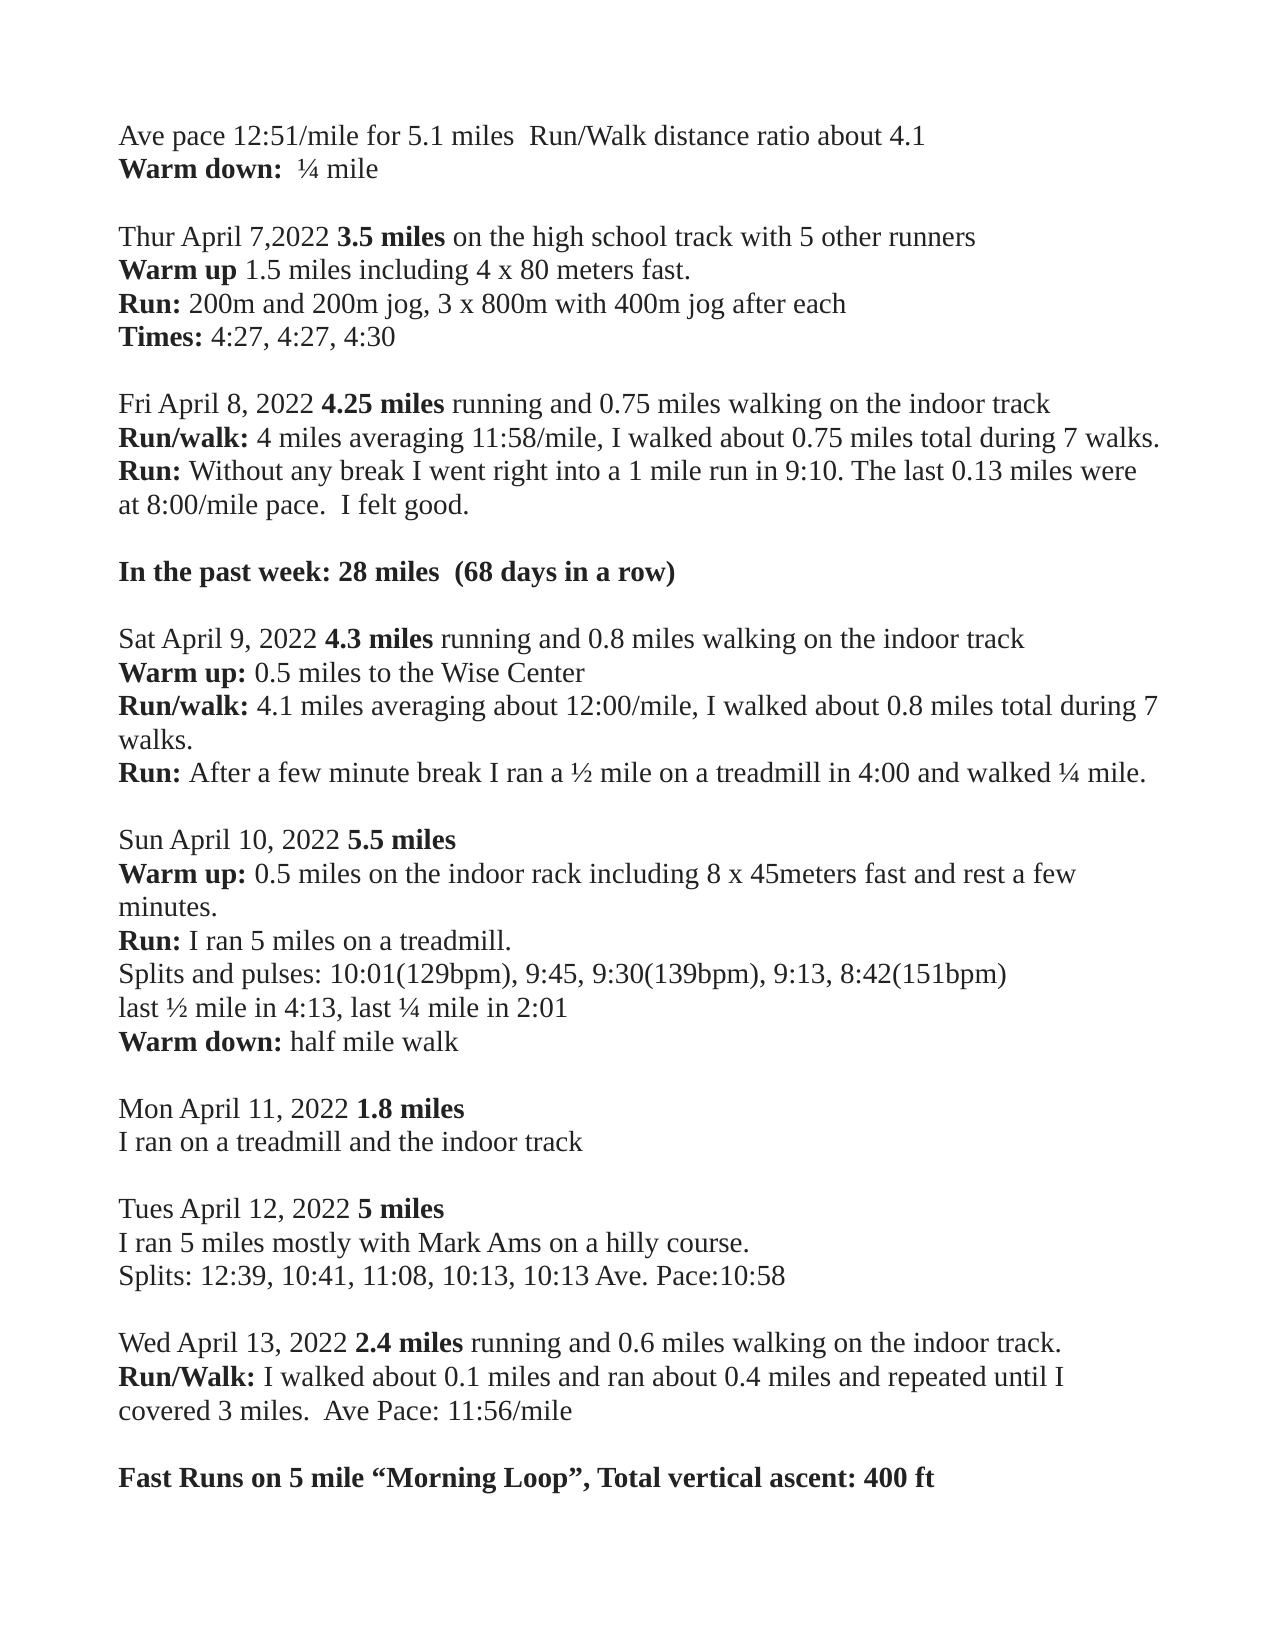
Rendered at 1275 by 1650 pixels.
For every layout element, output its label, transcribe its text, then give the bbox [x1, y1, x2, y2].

text Mon April 11, 2022 1.8 miles [118, 1091, 1161, 1124]
text Thur April 7,2022 3.5 miles on the high school track with 5 other runners [118, 219, 1161, 252]
text Warm up 1.5 miles including 4 x 80 meters fast. [118, 252, 1161, 286]
text Times: 4:27, 4:27, 4:30 [118, 319, 1161, 353]
text Splits and pulses: 10:01(129bpm), 9:45, 9:30(139bpm), 9:13, 8:42(151bpm) [118, 957, 1161, 990]
text Tues April 12, 2022 5 miles [118, 1191, 1161, 1225]
text Run: I ran 5 miles on a treadmill. [118, 923, 1161, 957]
text Warm up: 0.5 miles to the Wise Center [118, 655, 1161, 688]
text Fri April 8, 2022 4.25 miles running and 0.75 miles walking on the indoor track [118, 386, 1161, 420]
text Wed April 13, 2022 2.4 miles running and 0.6 miles walking on the indoor track. [118, 1326, 1161, 1359]
text Warm down: half mile walk [118, 1024, 1161, 1057]
text Warm down: ¼ mile [118, 152, 1161, 185]
text last ½ mile in 4:13, last ¼ mile in 2:01 [118, 990, 1161, 1024]
text In the past week: 28 miles (68 days in a row) [118, 554, 1161, 588]
text Fast Runs on 5 mile “Morning Loop”, Total vertical ascent: 400 ft [118, 1460, 1161, 1493]
text Run/walk: 4.1 miles averaging about 12:00/mile, I walked about 0.8 miles total during 7 walks. [118, 688, 1161, 755]
text Run/walk: 4 miles averaging 11:58/mile, I walked about 0.75 miles total during 7 walks. [118, 420, 1161, 453]
text Run: Without any break I went right into a 1 mile run in 9:10. The last 0.13 miles were at 8:00/mile pace. I felt good. [118, 453, 1161, 521]
text Sun April 10, 2022 5.5 miles [118, 822, 1161, 856]
text Sat April 9, 2022 4.3 miles running and 0.8 miles walking on the indoor track [118, 621, 1161, 655]
text Ave pace 12:51/mile for 5.1 miles Run/Walk distance ratio about 4.1 [118, 118, 1161, 152]
text I ran on a treadmill and the indoor track [118, 1124, 1161, 1158]
text Run/Walk: I walked about 0.1 miles and ran about 0.4 miles and repeated until I covered 3 miles. Ave Pace: 11:56/mile [118, 1359, 1161, 1426]
text Splits: 12:39, 10:41, 11:08, 10:13, 10:13 Ave. Pace:10:58 [118, 1258, 1161, 1292]
text I ran 5 miles mostly with Mark Ams on a hilly course. [118, 1225, 1161, 1258]
text Warm up: 0.5 miles on the indoor rack including 8 x 45meters fast and rest a few minutes. [118, 856, 1161, 923]
text Run: After a few minute break I ran a ½ mile on a treadmill in 4:00 and walked ¼ mile. [118, 755, 1161, 789]
text Run: 200m and 200m jog, 3 x 800m with 400m jog after each [118, 286, 1161, 319]
